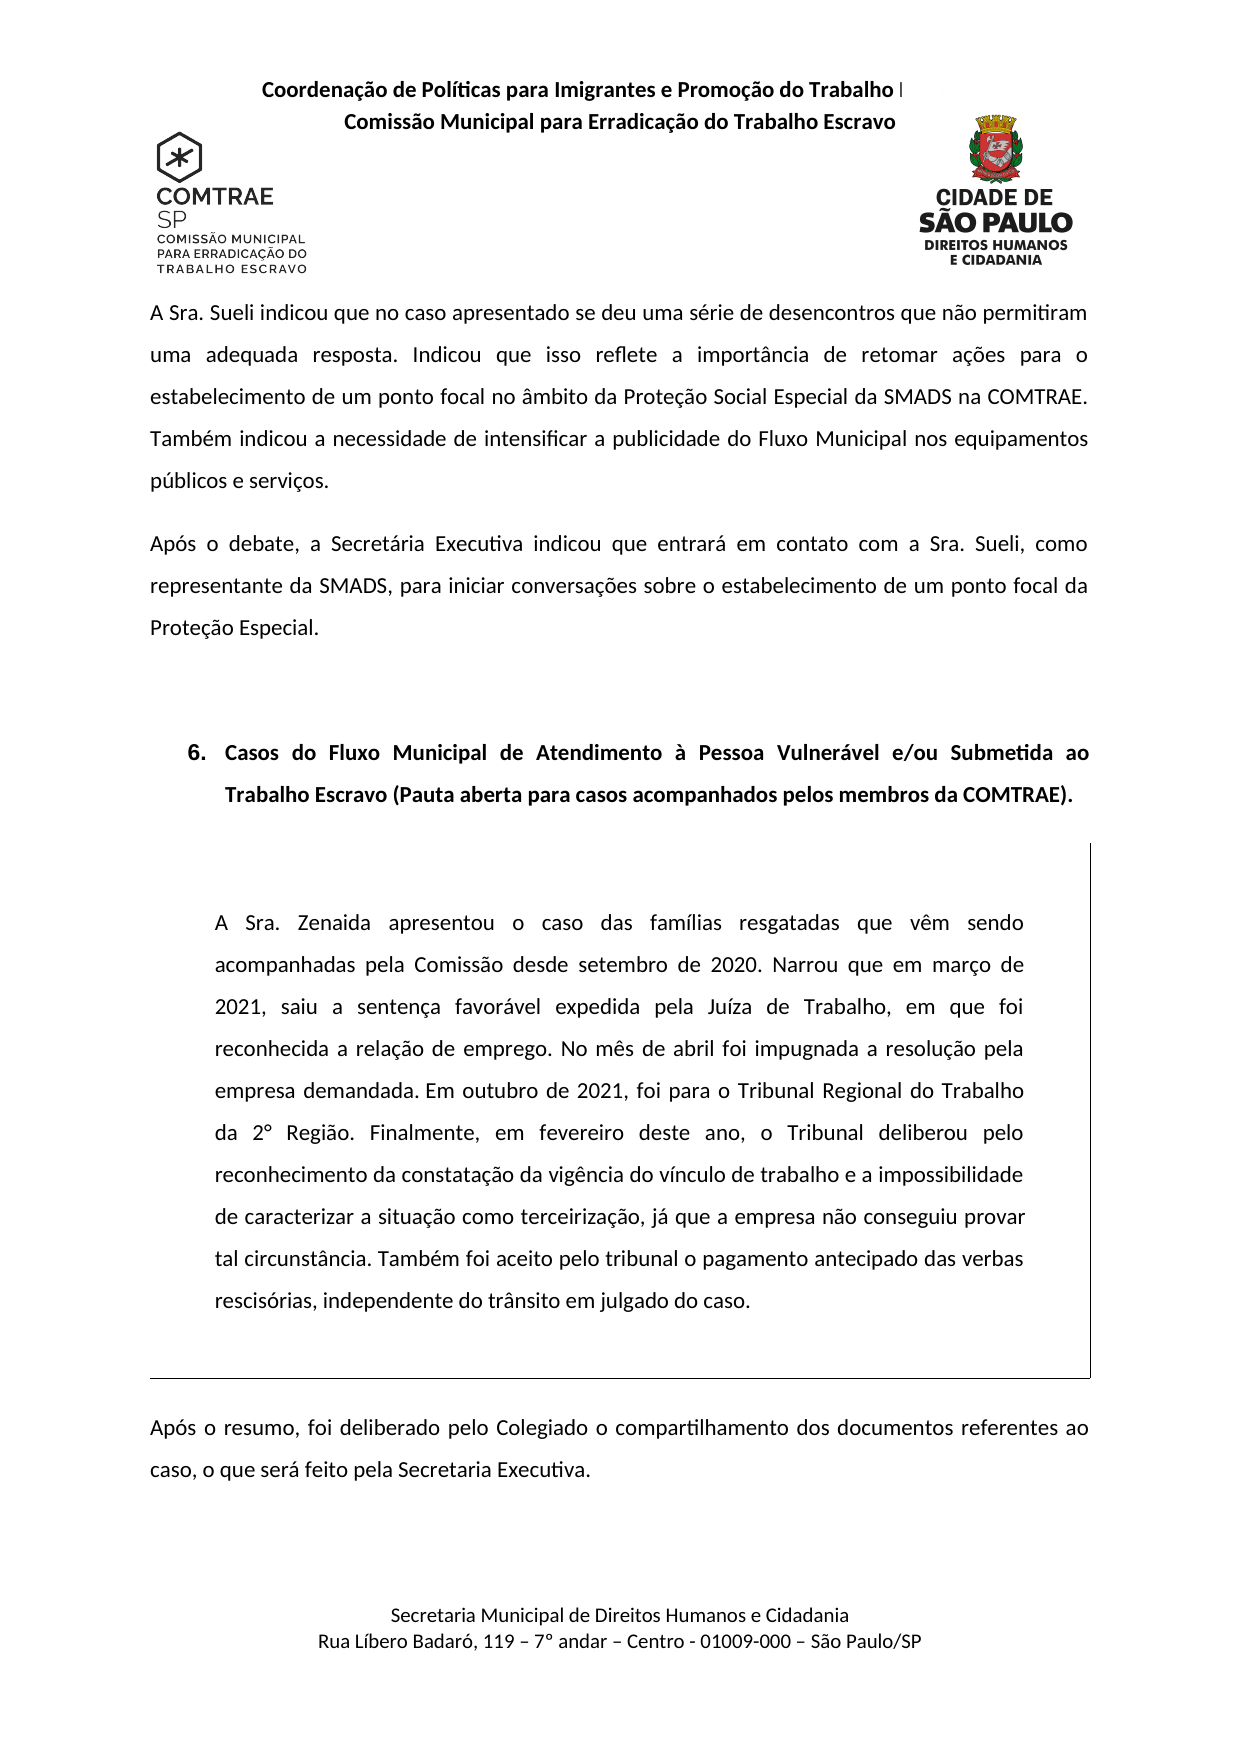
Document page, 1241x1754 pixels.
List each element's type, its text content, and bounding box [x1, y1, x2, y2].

list Casos do Fluxo Municipal de Atendimento à Pessoa Vulnerável e/ou Submetida ao Trabalho Escravo (Pauta aberta para casos acompanhados pelos membros da COMTRAE). [187, 738, 1090, 808]
text Após o debate, a Secretária Executiva indicou que entrará em contato com a Sra. Sueli, como representante da SMADS, para iniciar conversações sobre o estabelecimento de um ponto focal da Proteção Especial. [150, 529, 1090, 641]
text Após o resumo, foi deliberado pelo Colegiado o compartilhamento dos documentos referentes ao caso, o que será feito pela Secretaria Executiva. [150, 1413, 1090, 1483]
text A Sra. Sueli indicou que no caso apresentado se deu uma série de desencontros que não permitiram uma adequada resposta. Indicou que isso reflete a importância de retomar ações para o estabelecimento de um ponto focal no âmbito da Proteção Social Especial da SMADS na COMTRAE. Também indicou a necessidade de intensificar a publicidade do Fluxo Municipal nos equipamentos públicos e serviços. [150, 163, 1090, 494]
text A Sra. Zenaida apresentou o caso das famílias resgatadas que vêm sendo acompanhadas pela Comissão desde setembro de 2020. Narrou que em março de 2021, saiu a sentença favorável expedida pela Juíza de Trabalho, em que foi reconhecida a relação de emprego. No mês de abril foi impugnada a resolução pela empresa demandada. Em outubro de 2021, foi para o Tribunal Regional do Trabalho da 2° Região. Finalmente, em fevereiro deste ano, o Tribunal deliberou pelo reconhecimento da constatação da vigência do vínculo de trabalho e a impossibilidade de caracterizar a situação como terceirização, já que a empresa não conseguiu provar tal circunstância. Também foi aceito pelo tribunal o pagamento antecipado das verbas rescisórias, independente do trânsito em julgado do caso. [150, 843, 1090, 1378]
